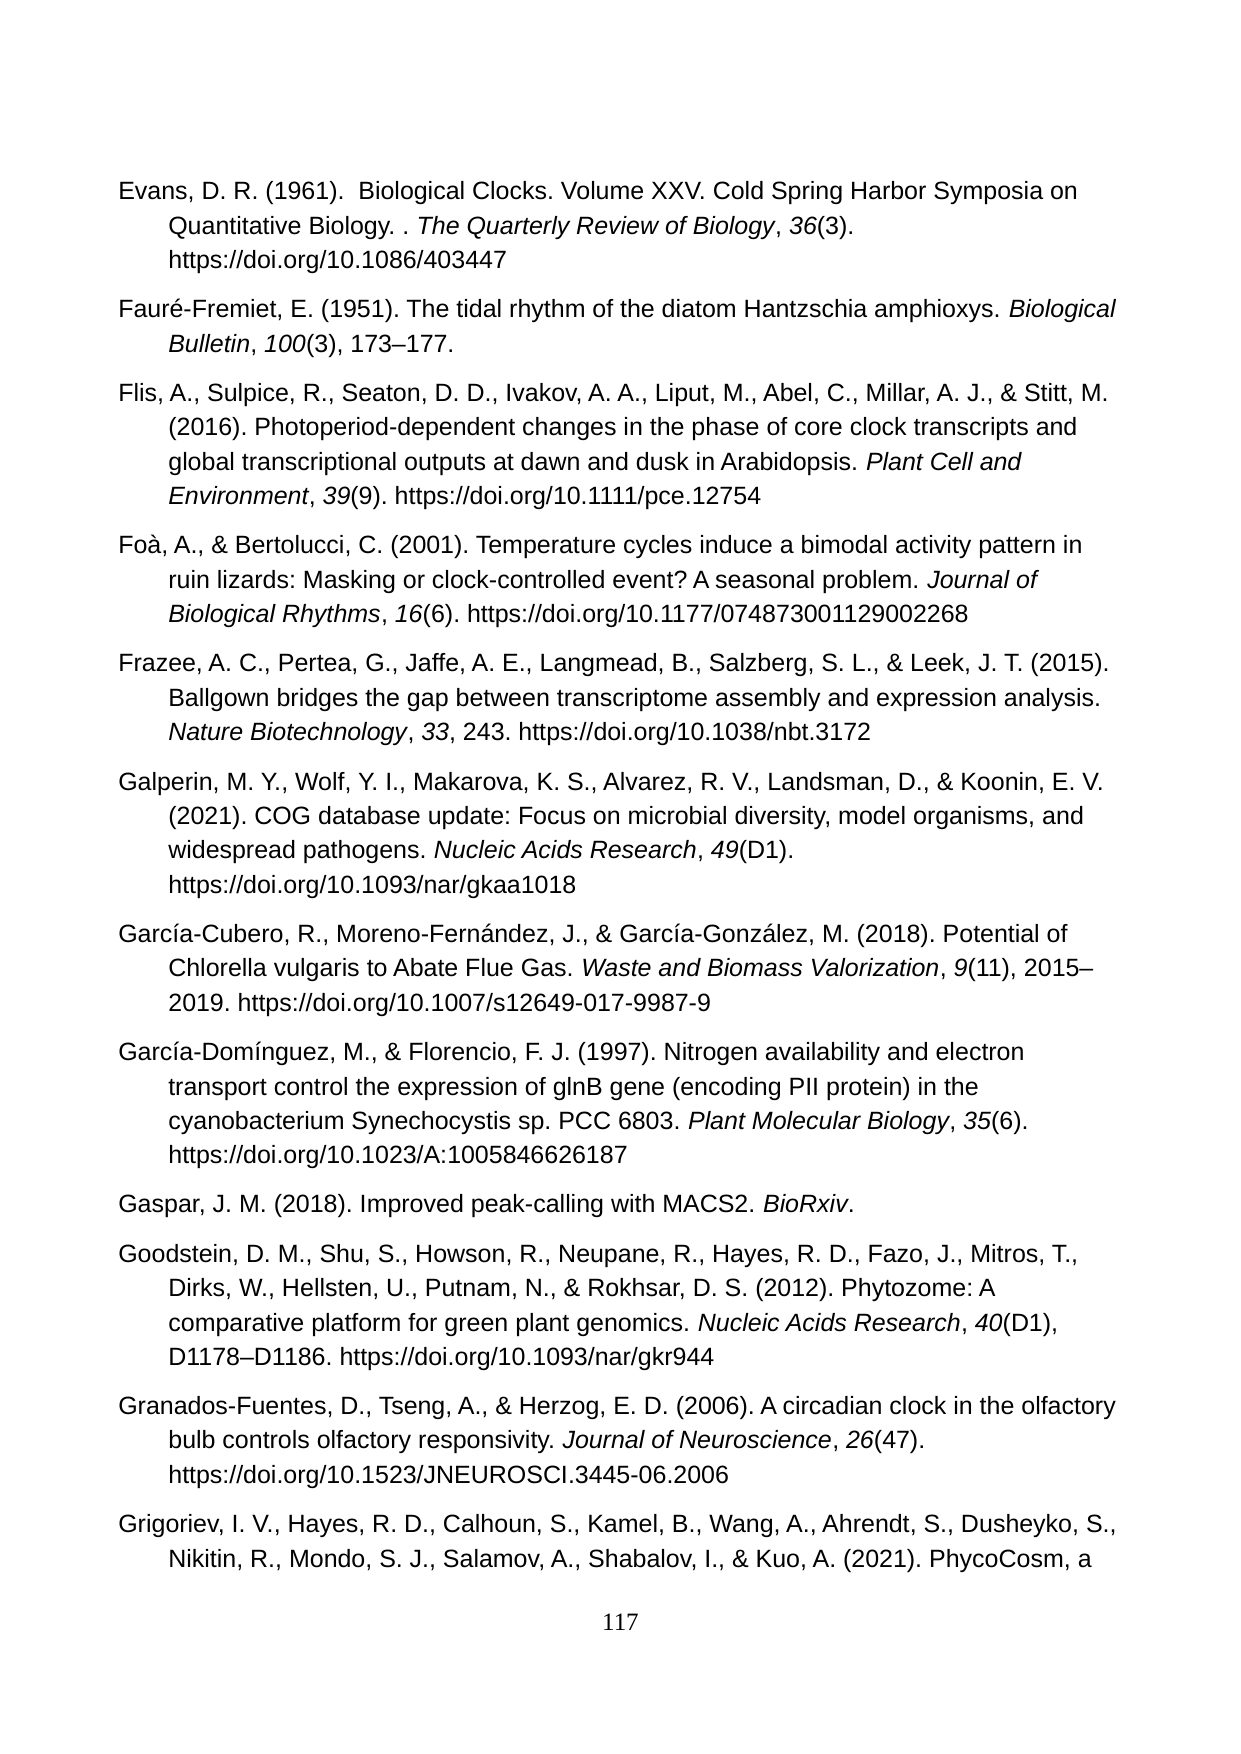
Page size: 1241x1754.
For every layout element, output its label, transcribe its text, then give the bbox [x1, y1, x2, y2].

text García-Domínguez, M., & Florencio, F. J. (1997). Nitrogen availability and electron transport control the expression of glnB gene (encoding PII protein) in the cyanobacterium Synechocystis sp. PCC 6803. Plant Molecular Biology, 35(6). https://doi.org/10.1023/A:1005846626187 [118, 1037, 1122, 1169]
text Gaspar, J. M. (2018). Improved peak-calling with MACS2. BioRxiv. [118, 1189, 1122, 1218]
text Goodstein, D. M., Shu, S., Howson, R., Neupane, R., Hayes, R. D., Fazo, J., Mitros, T., Dirks, W., Hellsten, U., Putnam, N., & Rokhsar, D. S. (2012). Phytozome: A comparative platform for green plant genomics. Nucleic Acids Research, 40(D1), D1178–D1186. https://doi.org/10.1093/nar/gkr944 [118, 1238, 1122, 1371]
text Frazee, A. C., Pertea, G., Jaffe, A. E., Langmead, B., Salzberg, S. L., & Leek, J. T. (2015). Ballgown bridges the gap between transcriptome assembly and expression analysis. Nature Biotechnology, 33, 243. https://doi.org/10.1038/nbt.3172 [118, 648, 1122, 746]
text Galperin, M. Y., Wolf, Y. I., Makarova, K. S., Alvarez, R. V., Landsman, D., & Koonin, E. V. (2021). COG database update: Focus on microbial diversity, model organisms, and widespread pathogens. Nucleic Acids Research, 49(D1). https://doi.org/10.1093/nar/gkaa1018 [118, 766, 1122, 899]
text Flis, A., Sulpice, R., Seaton, D. D., Ivakov, A. A., Liput, M., Abel, C., Millar, A. J., & Stitt, M. (2016). Photoperiod-dependent changes in the phase of core clock transcripts and global transcriptional outputs at dawn and dusk in Arabidopsis. Plant Cell and Environment, 39(9). https://doi.org/10.1111/pce.12754 [118, 378, 1122, 510]
text Foà, A., & Bertolucci, C. (2001). Temperature cycles induce a bimodal activity pattern in ruin lizards: Masking or clock-controlled event? A seasonal problem. Journal of Biological Rhythms, 16(6). https://doi.org/10.1177/074873001129002268 [118, 530, 1122, 628]
text García-Cubero, R., Moreno-Fernández, J., & García-González, M. (2018). Potential of Chlorella vulgaris to Abate Flue Gas. Waste and Biomass Valorization, 9(11), 2015–2019. https://doi.org/10.1007/s12649-017-9987-9 [118, 919, 1122, 1017]
text Fauré-Fremiet, E. (1951). The tidal rhythm of the diatom Hantzschia amphioxys. Biological Bulletin, 100(3), 173–177. [118, 294, 1122, 358]
text Grigoriev, I. V., Hayes, R. D., Calhoun, S., Kamel, B., Wang, A., Ahrendt, S., Dusheyko, S., Nikitin, R., Mondo, S. J., Salamov, A., Shabalov, I., & Kuo, A. (2021). PhycoCosm, a [118, 1509, 1122, 1572]
text Evans, D. R. (1961). Biological Clocks. Volume XXV. Cold Spring Harbor Symposia on Quantitative Biology. . The Quarterly Review of Biology, 36(3). https://doi.org/10.1086/403447 [118, 176, 1122, 274]
text Granados-Fuentes, D., Tseng, A., & Herzog, E. D. (2006). A circadian clock in the olfactory bulb controls olfactory responsivity. Journal of Neuroscience, 26(47). https://doi.org/10.1523/JNEUROSCI.3445-06.2006 [118, 1391, 1122, 1489]
